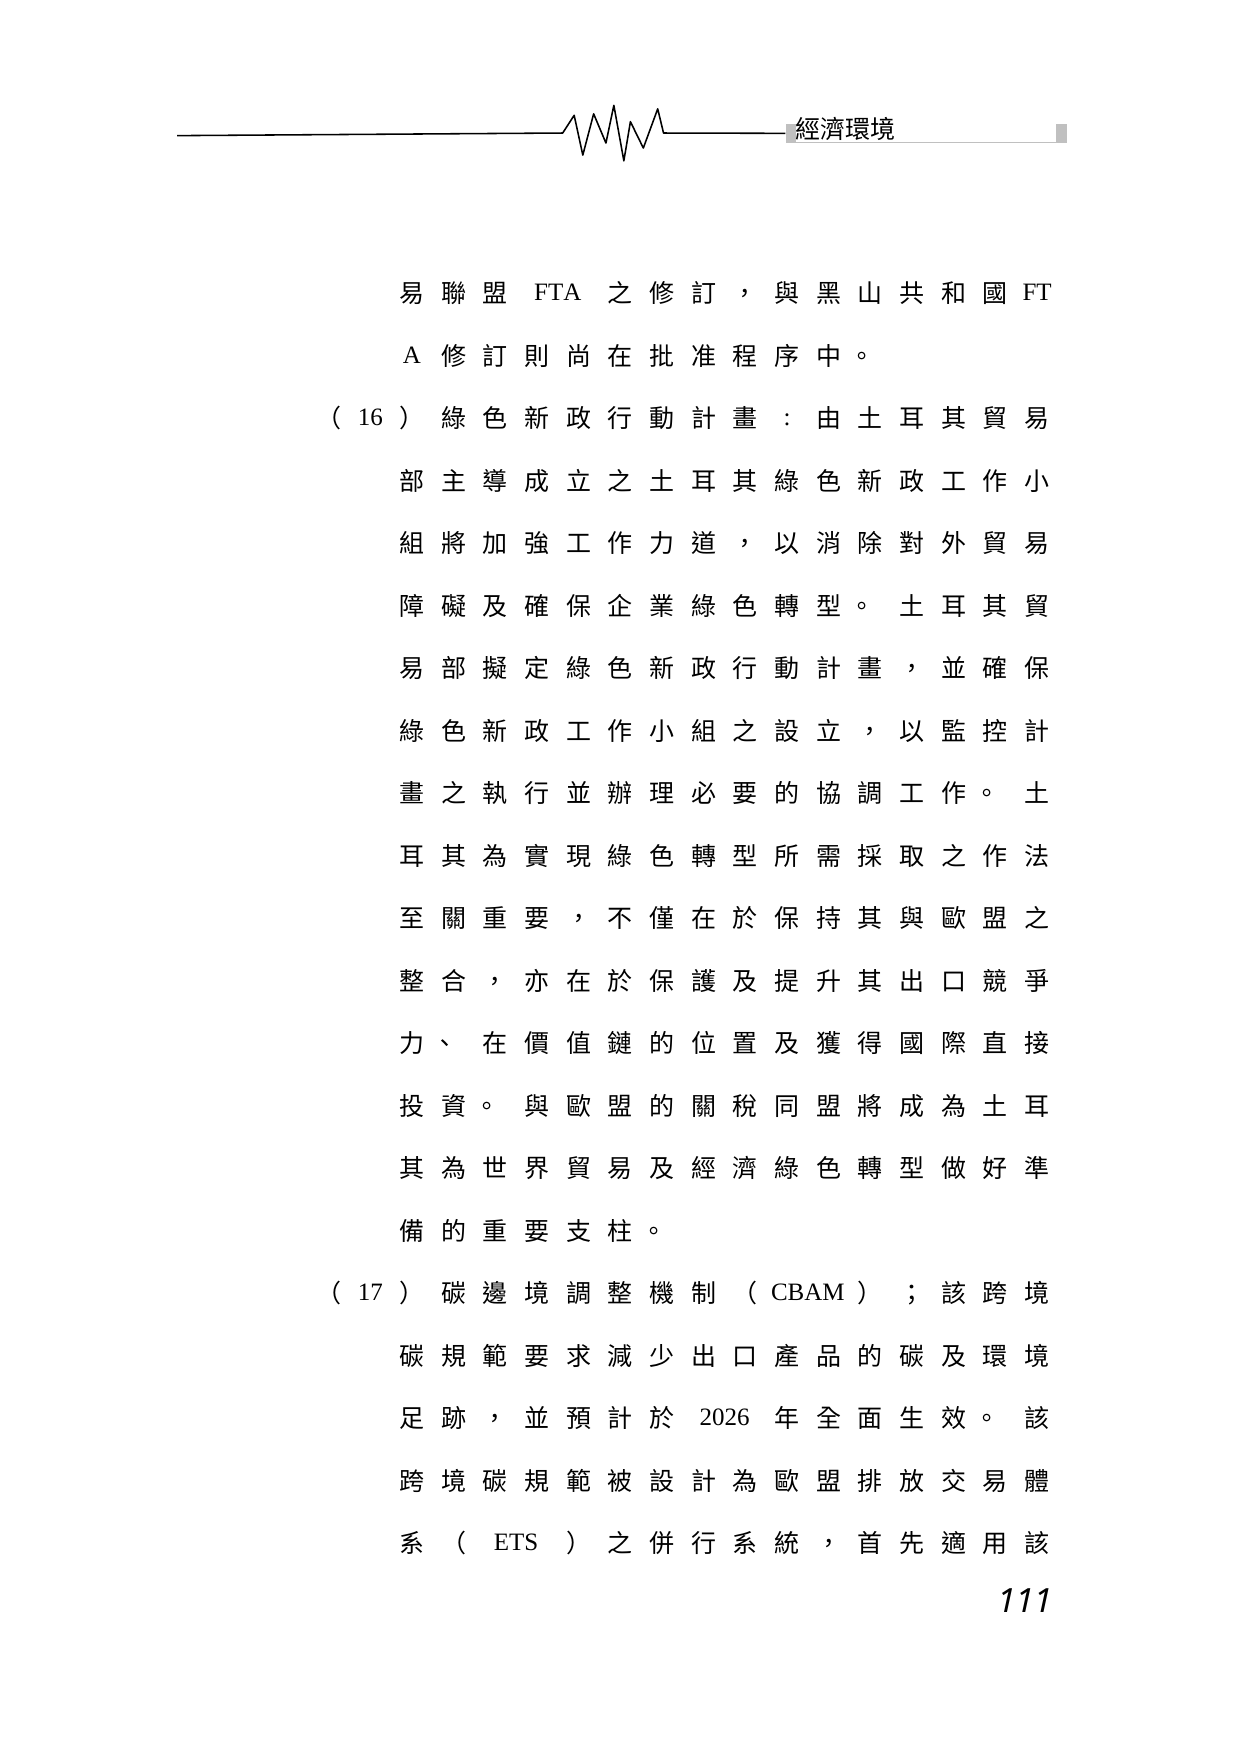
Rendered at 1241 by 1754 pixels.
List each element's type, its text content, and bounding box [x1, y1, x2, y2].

text （16）綠色新政行動計畫:由土耳其貿易部主導成立之土耳其綠色新政工作小組將加強工作力道，以消除對外貿易障礙及確保企業綠色轉型。土耳其貿易部擬定綠色新政行動計畫，並確保綠色新政工作小組之設立，以監控計畫之執行並辦理必要的協調工作。土耳其為實現綠色轉型所需採取之作法至關重要，不僅在於保持其與歐盟之整合，亦在於保護及提升其出口競爭力、在價值鏈的位置及獲得國際直接投資。與歐盟的關稅同盟將成為土耳其為世界貿易及經濟綠色轉型做好準備的重要支柱。 [293, 375, 1058, 1250]
text （17）碳邊境調整機制（CBAM）；該跨境碳規範要求減少出口產品的碳及環境足跡，並預計於2026年全面生效。該跨境碳規範被設計為歐盟排放交易體系（ETS）之併行系統，首先適用該 [293, 1250, 1058, 1563]
text 易聯盟FTA之修訂，與黑山共和國FTA修訂則尚在批准程序中。 [293, 250, 1058, 375]
